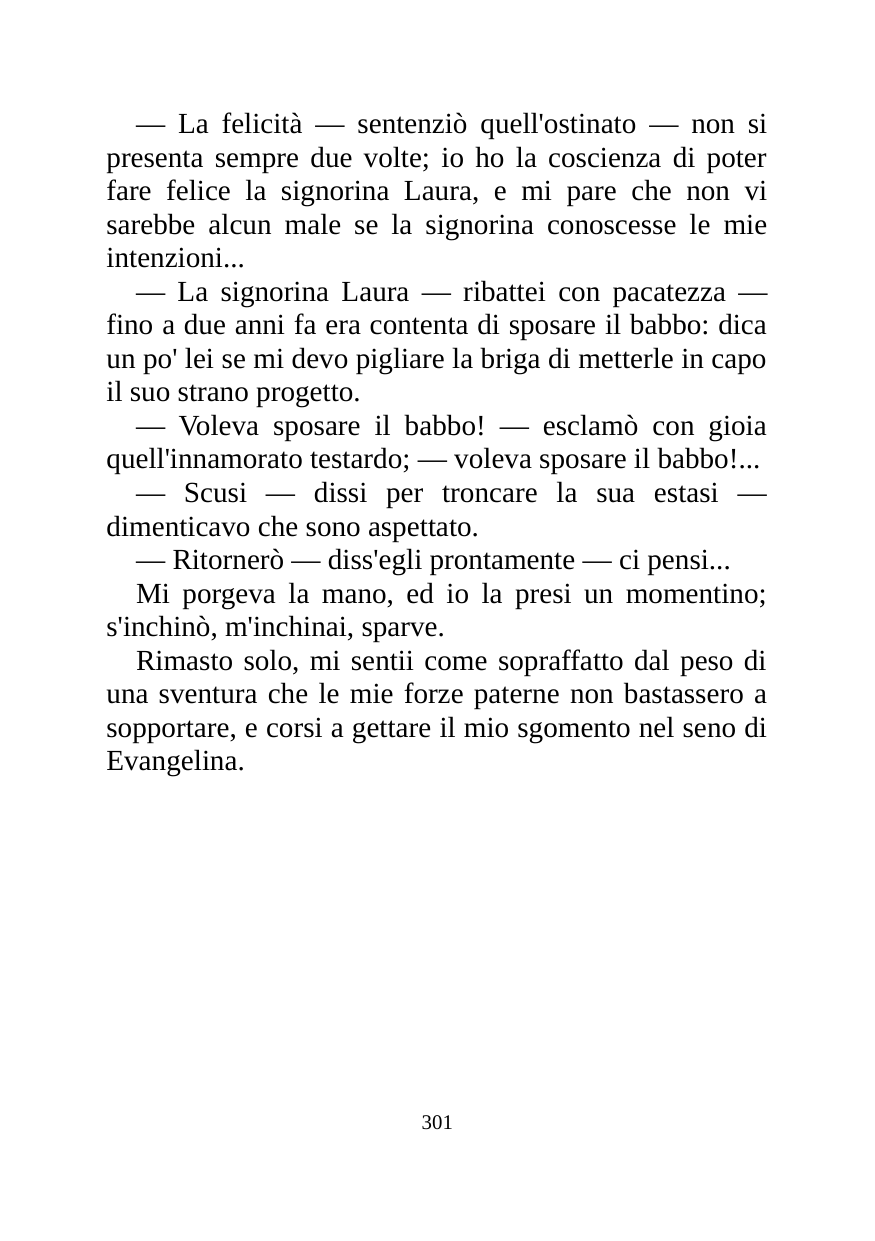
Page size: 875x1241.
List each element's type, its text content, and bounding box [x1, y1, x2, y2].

text — Ritornerò — diss'egli prontamente — ci pensi... [106, 542, 768, 576]
text — La signorina Laura — ribattei con pacatezza — fino a due anni fa era contenta di sposare il babbo: dica un po' lei se mi devo pigliare la briga di metterle in capo il suo strano progetto. [106, 274, 768, 408]
text Rimasto solo, mi sentii come sopraffatto dal peso di una sventura che le mie forze paterne non bastassero a sopportare, e corsi a gettare il mio sgomento nel seno di Evangelina. [106, 643, 768, 777]
text — La felicità — sentenziò quell'ostinato — non si presenta sempre due volte; io ho la coscienza di poter fare felice la signorina Laura, e mi pare che non vi sarebbe alcun male se la signorina conoscesse le mie intenzioni... [106, 106, 768, 274]
text — Scusi — dissi per troncare la sua estasi — dimenticavo che sono aspettato. [106, 475, 768, 542]
text Mi porgeva la mano, ed io la presi un momentino; s'inchinò, m'inchinai, sparve. [106, 576, 768, 643]
text — Voleva sposare il babbo! — esclamò con gioia quell'innamorato testardo; — voleva sposare il babbo!... [106, 408, 768, 475]
